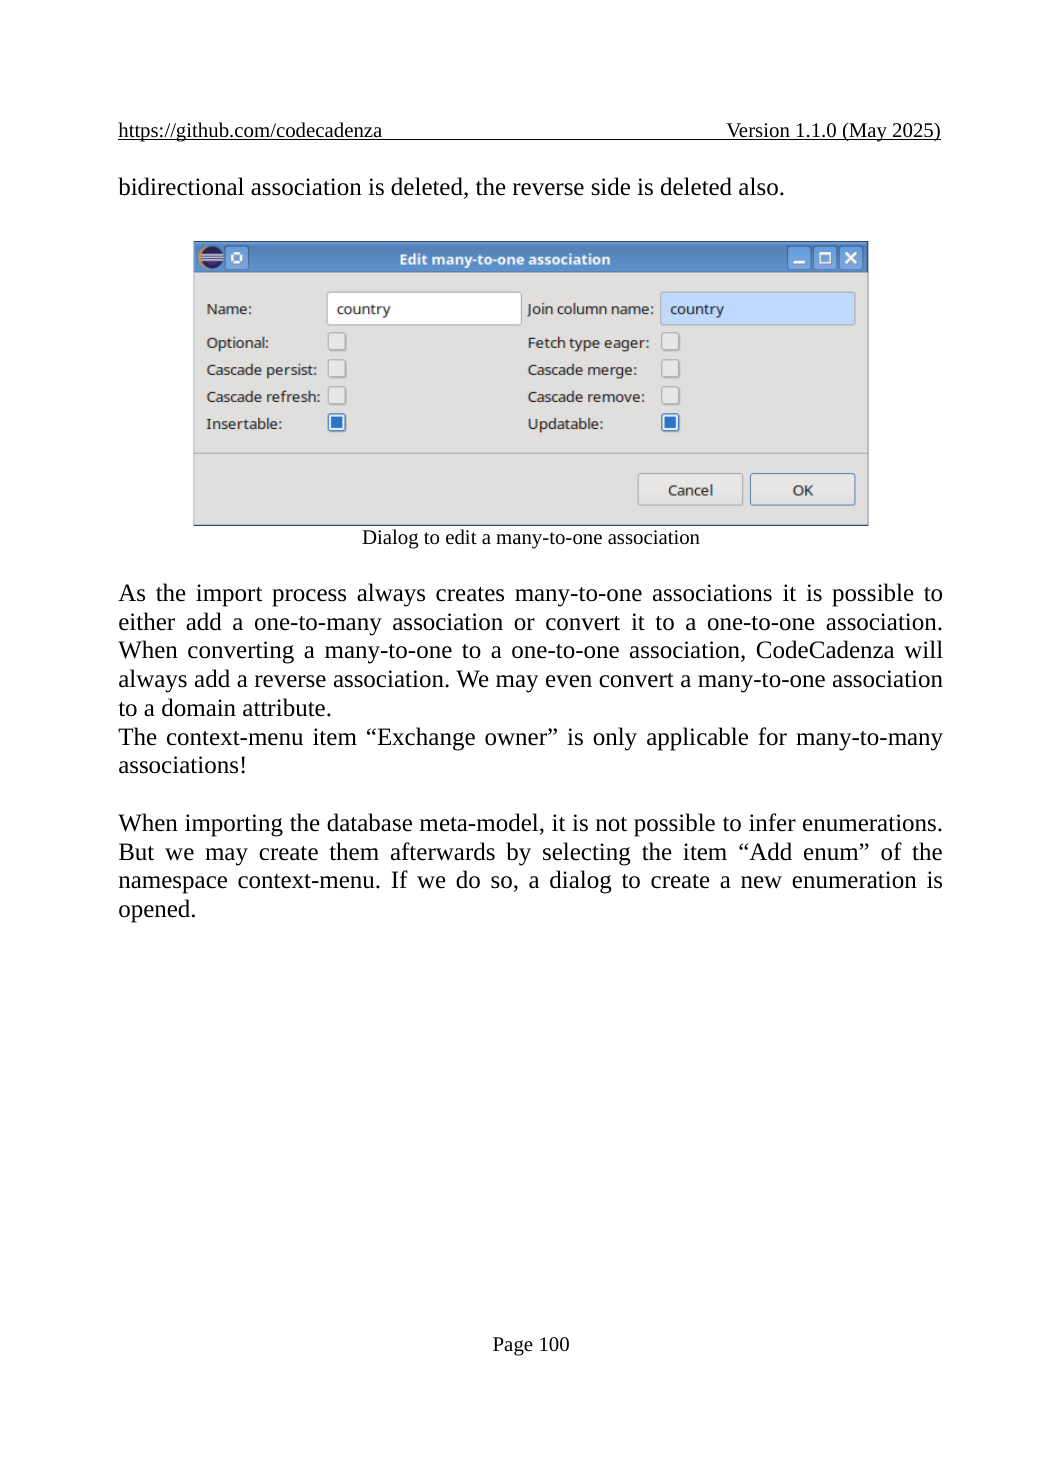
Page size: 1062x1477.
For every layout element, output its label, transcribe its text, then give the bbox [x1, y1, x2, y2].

picture [193, 241, 869, 526]
text As the import process always creates many-to-one associations it is possible to either add a one-to-many association or convert it to a one-to-one association. When converting a many-to-one to a one-to-one association, CodeCadenza will always add a reverse association. We may even convert a many-to-one association to a domain attribute. [118, 578, 944, 722]
text bidirectional association is deleted, the reverse side is deleted also. [118, 172, 944, 200]
text Dialog to edit a many-to-one association [193, 526, 868, 549]
text The context-menu item “Exchange owner” is only applicable for many-to-many associations! [118, 722, 944, 779]
text When importing the database meta-model, it is not possible to infer enumerations. But we may create them afterwards by selecting the item “Add enum” of the namespace context-menu. If we do so, a dialog to create a new enumeration is opened. [118, 808, 944, 923]
